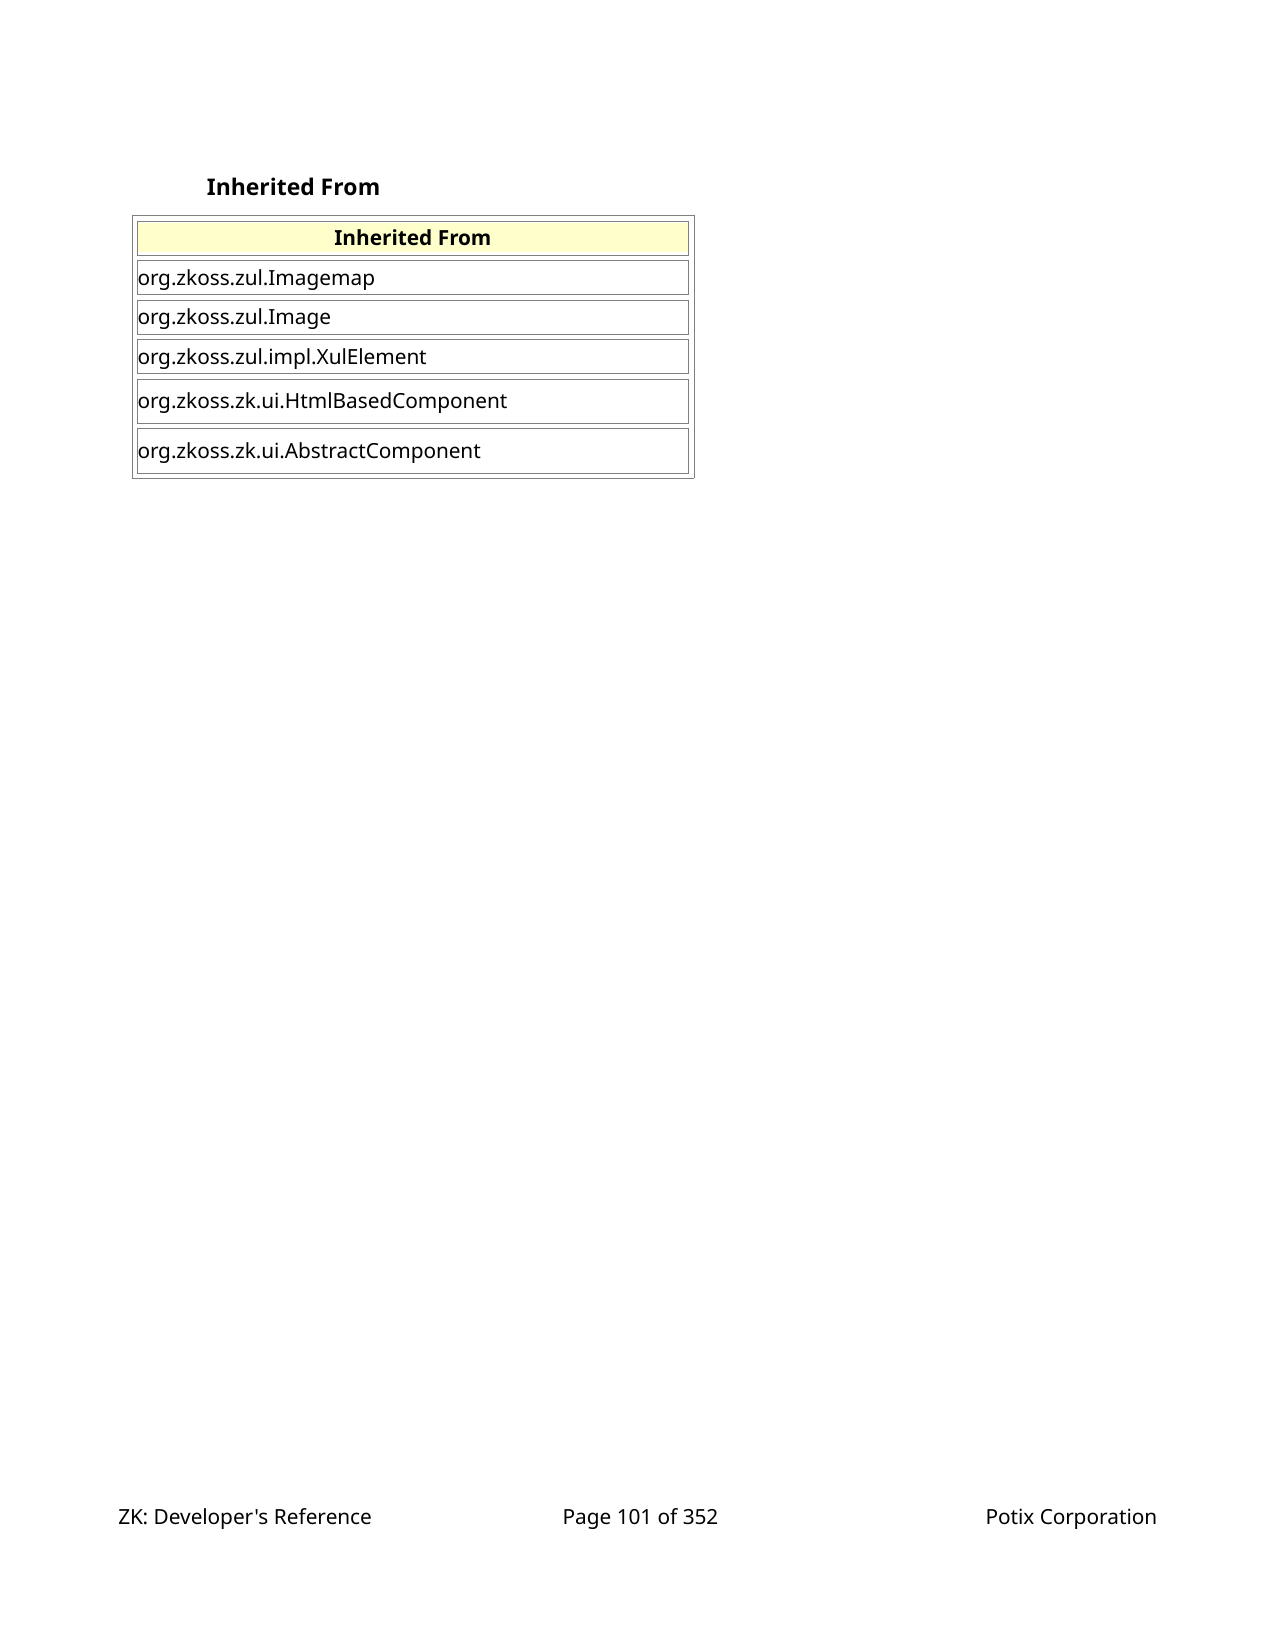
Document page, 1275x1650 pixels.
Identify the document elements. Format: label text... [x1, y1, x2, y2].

table_cell org.zkoss.zul.Image [134, 294, 691, 333]
table_header Inherited From [134, 216, 691, 254]
table_cell org.zkoss.zk.ui.AbstractComponent [134, 423, 691, 473]
table_cell org.zkoss.zul.impl.XulElement [134, 334, 691, 373]
table_cell org.zkoss.zk.ui.HtmlBasedComponent [134, 373, 691, 423]
table_cell org.zkoss.zul.Imagemap [134, 255, 691, 294]
subtitle Inherited From [207, 171, 1157, 203]
